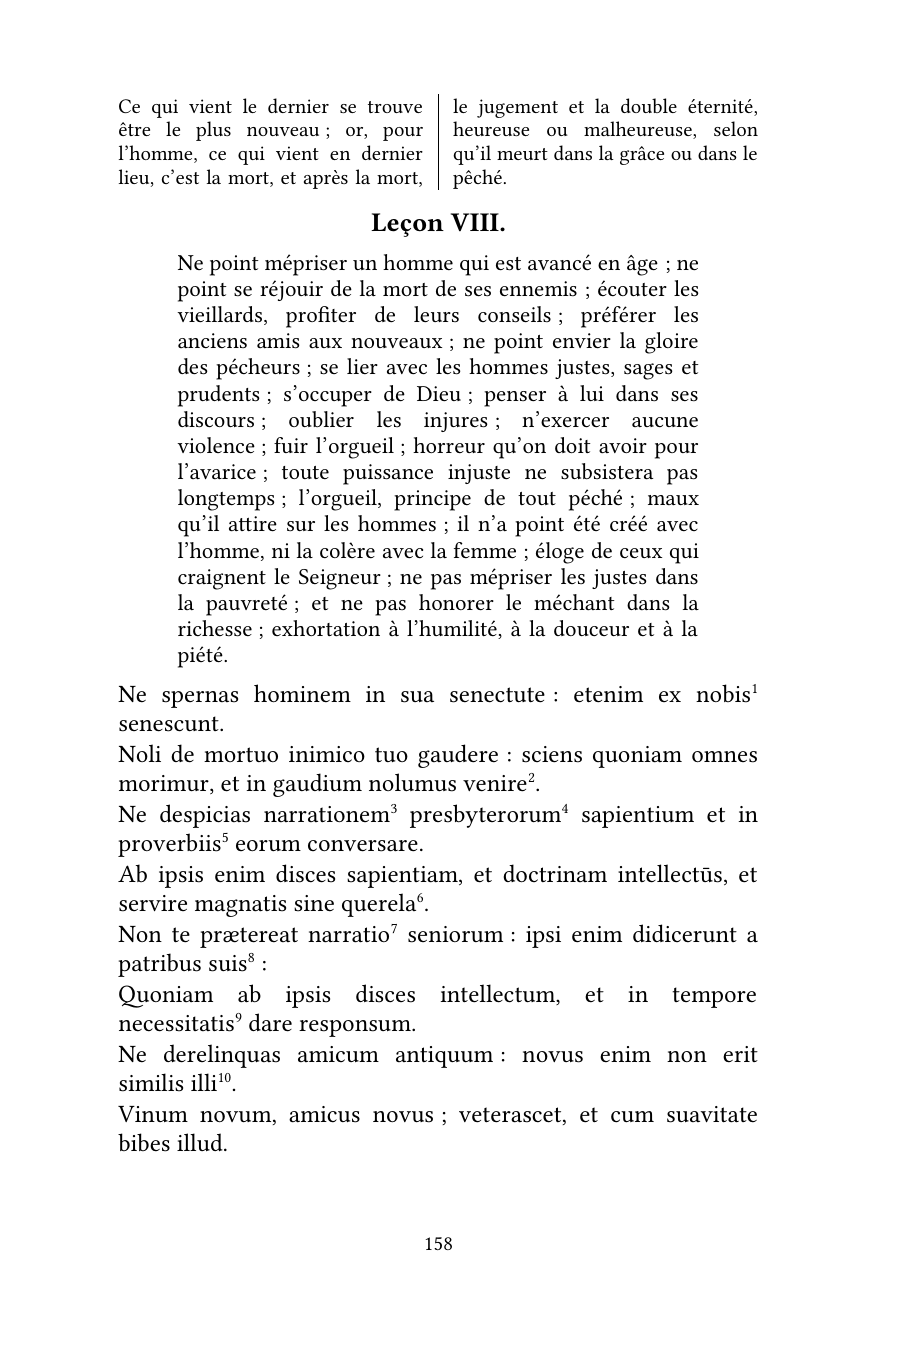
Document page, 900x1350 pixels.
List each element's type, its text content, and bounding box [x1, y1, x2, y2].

text Ne derelinquas amicum antiquum : novus enim non erit similis illi10. [118, 1040, 758, 1097]
text Ce qui vient le dernier se trouve être le plus nouveau ; or, pour l’homme, ce qui vient en dernier lieu, c’est la mort, et après la mort, [118, 94, 423, 189]
text Non te prætereat narratio7 seniorum : ipsi enim didicerunt a patribus suis8 : [118, 920, 758, 977]
text Ab ipsis enim disces sapientiam, et doctrinam intellectūs, et servire magnatis sine querela6. [118, 860, 758, 917]
text Vinum novum, amicus novus ; veterascet, et cum suavitate bibes illud. [118, 1100, 758, 1157]
text Leçon VIII. [118, 207, 758, 238]
text Quoniam ab ipsis disces intellectum, et in tempore necessitatis9 dare responsum. [118, 980, 758, 1037]
text Ne despicias narrationem3 presbyterorum4 sapientium et in proverbiis5 eorum conversare. [118, 800, 758, 857]
text Noli de mortuo inimico tuo gaudere : sciens quoniam omnes morimur, et in gaudium nolumus venire2. [118, 740, 758, 797]
text Ne spernas hominem in sua senectute : etenim ex nobis1 senescunt. [118, 680, 758, 737]
text Ne point mépriser un homme qui est avancé en âge ; ne point se réjouir de la mort de ses ennemis ; écouter les vieillards, profiter de leurs conseils ; préférer les anciens amis aux nouveaux ; ne point envier la gloire des pécheurs ; se lier avec les hommes justes, sages et prudents ; s’occuper de Dieu ; penser à lui dans ses discours ; oublier les injures ; n’exercer aucune violence ; fuir l’orgueil ; horreur qu’on doit avoir pour l’avarice ; toute puissance injuste ne subsistera pas longtemps ; l’orgueil, principe de tout péché ; maux qu’il attire sur les hommes ; il n’a point été créé avec l’homme, ni la colère avec la femme ; éloge de ceux qui craignent le Seigneur ; ne pas mépriser les justes dans la pauvreté ; et ne pas honorer le méchant dans la richesse ; exhortation à l’humilité, à la douceur et à la piété. [177, 250, 699, 668]
text le jugement et la double éternité, heureuse ou malheureuse, selon qu’il meurt dans la grâce ou dans le pêché. [453, 94, 758, 189]
